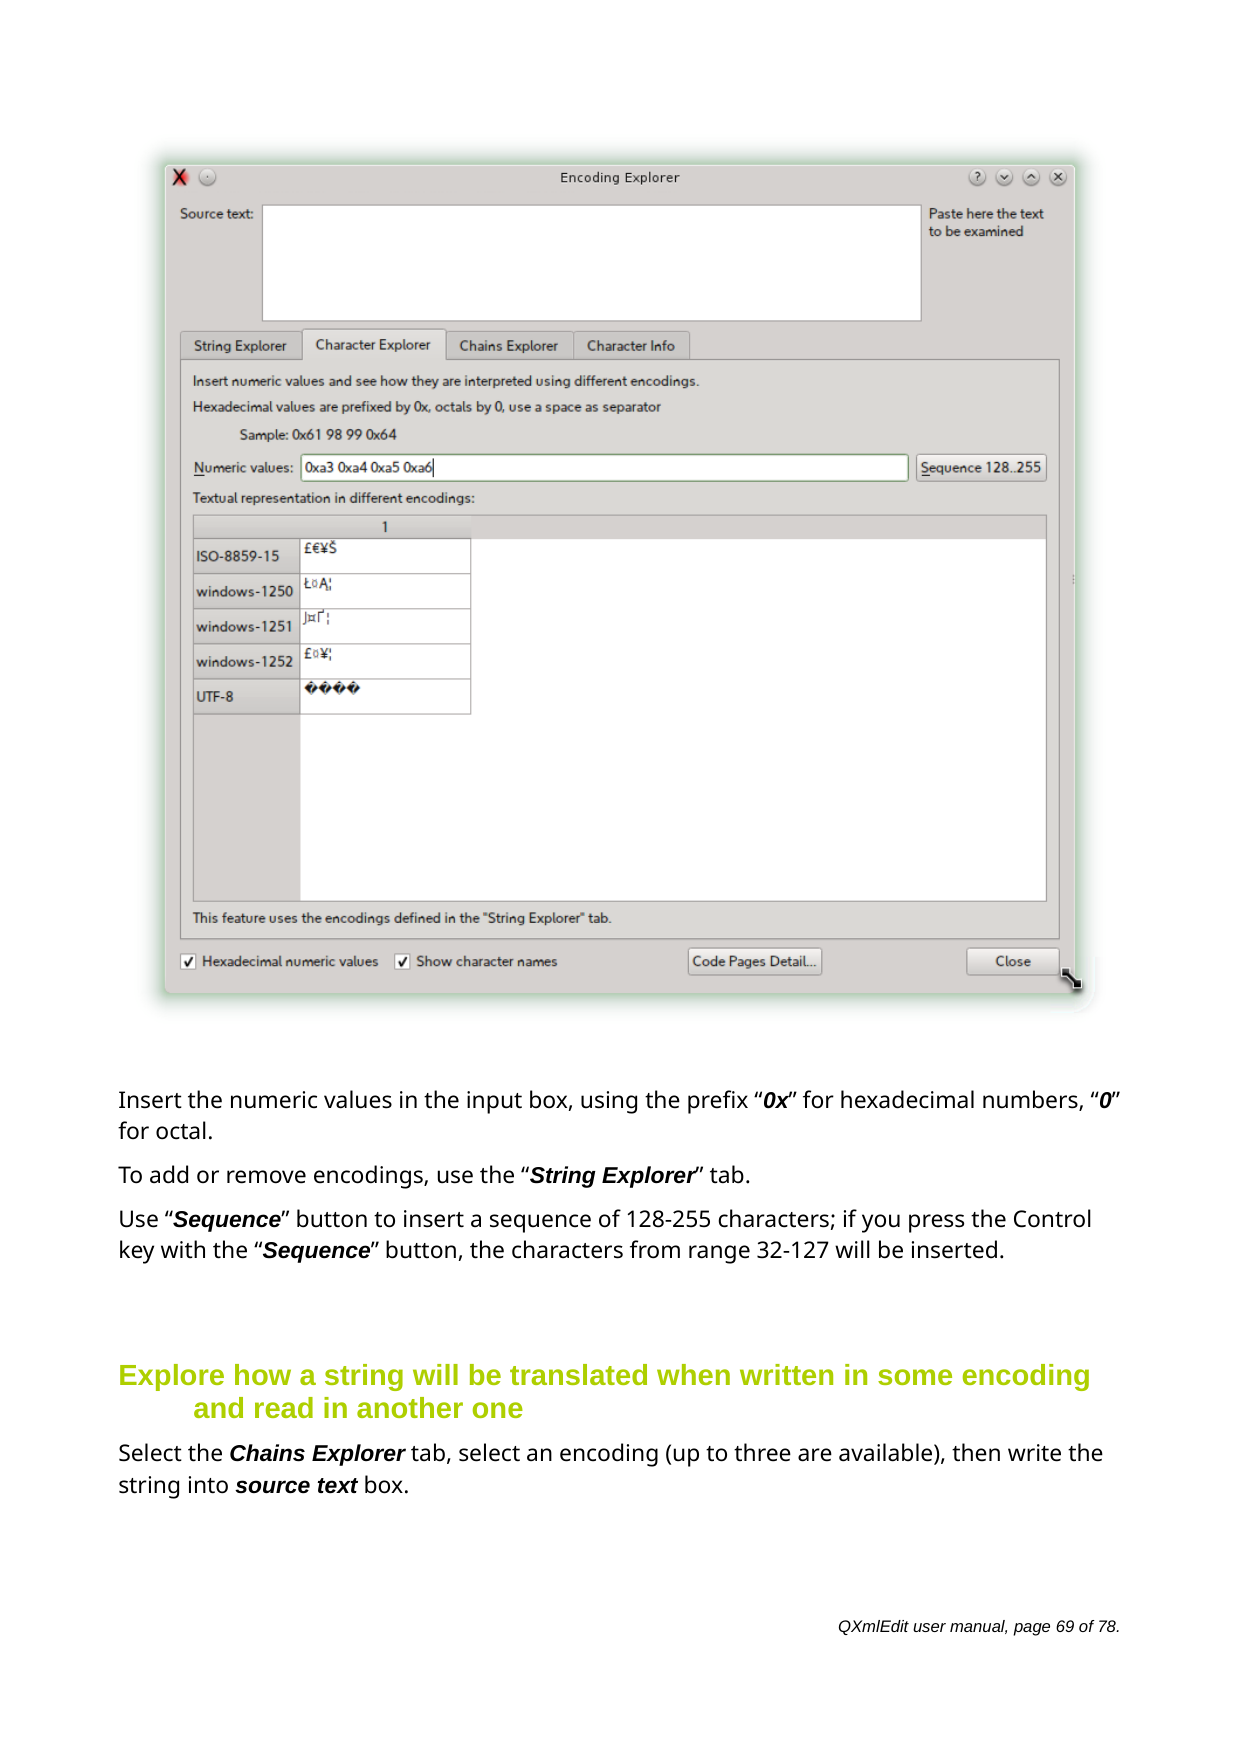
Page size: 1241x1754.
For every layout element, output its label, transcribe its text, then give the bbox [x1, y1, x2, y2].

text Insert the numeric values in the input box, using the prefix “0x” for hexadecimal numbers, “0” for octal. [118, 1084, 1122, 1146]
subtitle Explore how a string will be translated when written in some encoding and read in another one [118, 1358, 1122, 1425]
picture [118, 118, 1122, 1040]
text To add or remove encodings, use the “String Explorer” tab. [118, 1159, 1122, 1190]
text Use “Sequence” button to insert a sequence of 128-255 characters; if you press the Control key with the “Sequence” button, the characters from range 32-127 will be inserted. [118, 1202, 1122, 1265]
text Select the Chains Explorer tab, select an encoding (up to three are available), then write the string into source text box. [118, 1437, 1122, 1500]
